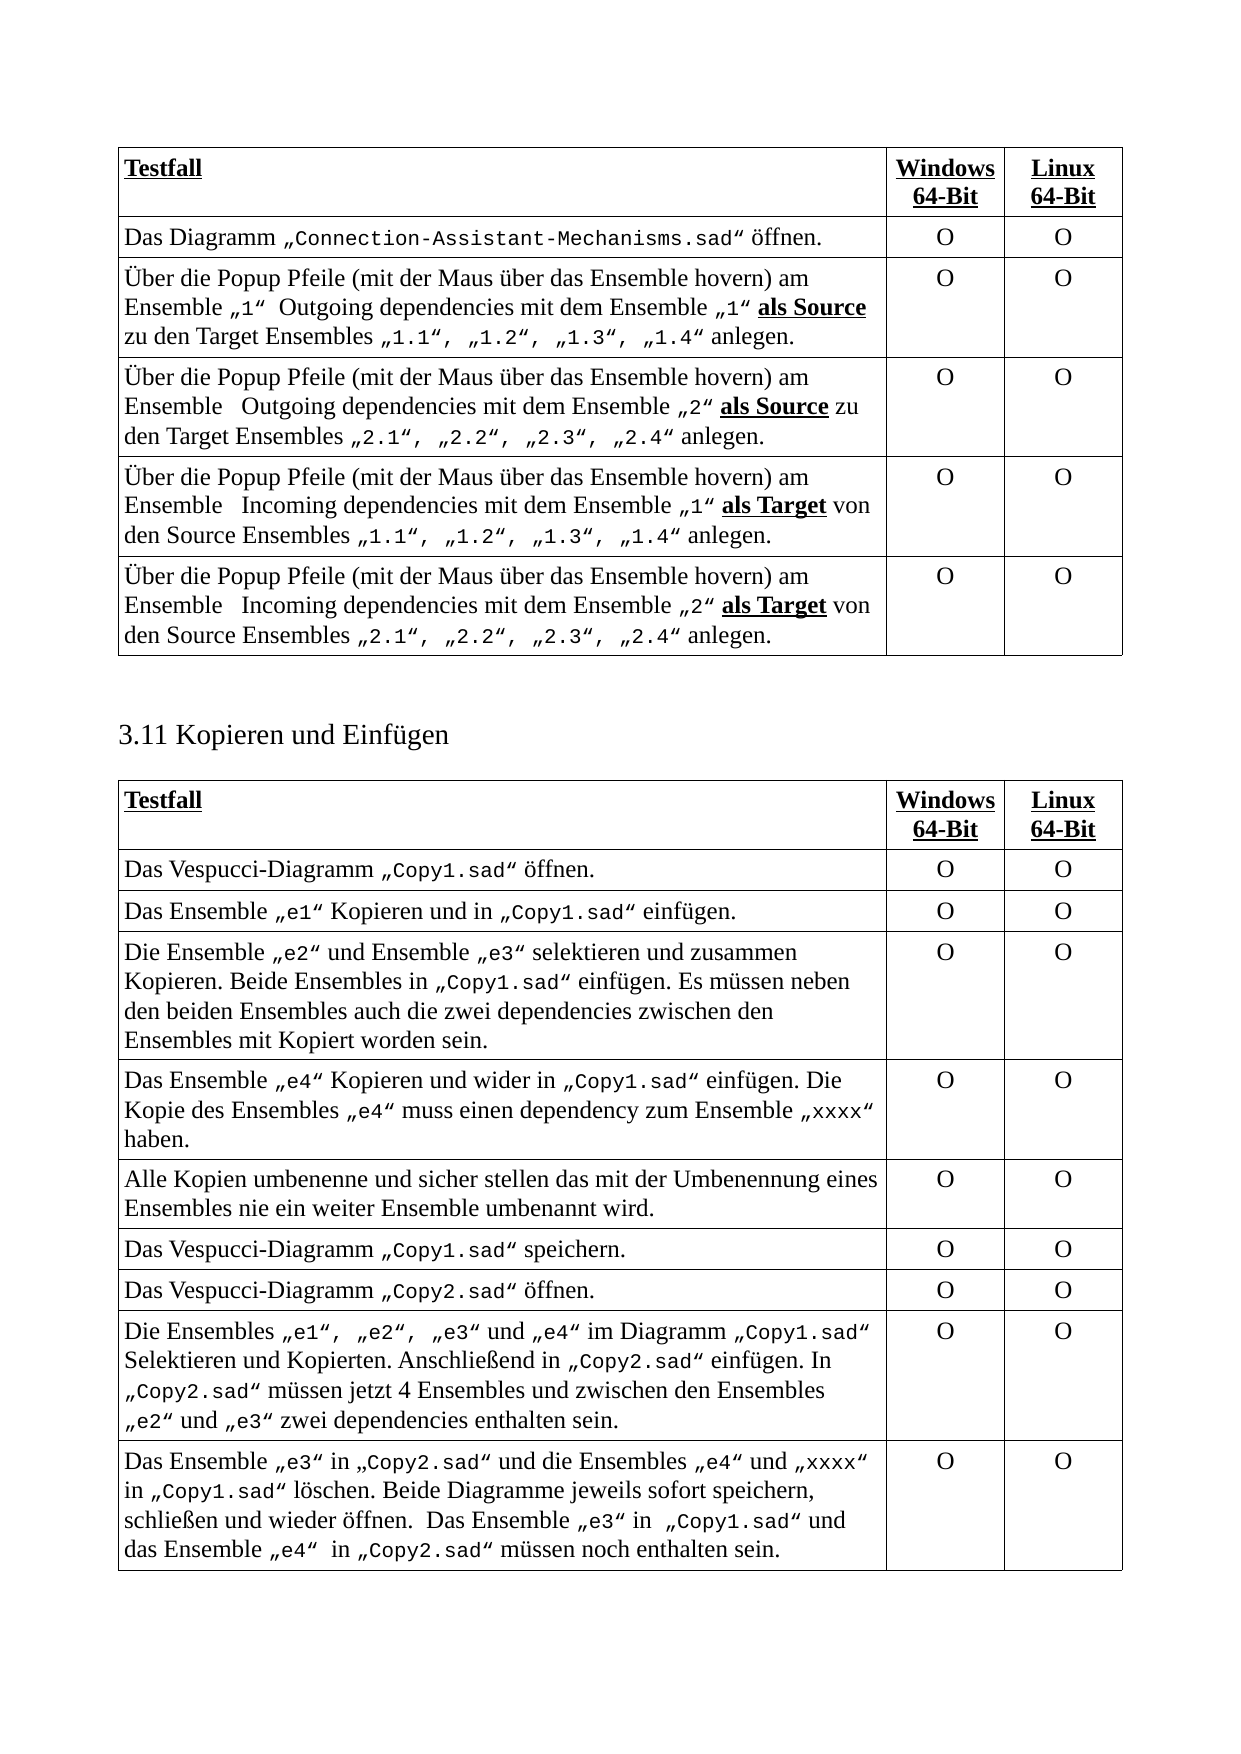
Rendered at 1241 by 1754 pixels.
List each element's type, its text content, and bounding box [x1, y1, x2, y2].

table_cell O [1005, 1160, 1122, 1228]
table_cell Das Ensemble „e4“ Kopieren und wider in „Copy1.sad“ einfügen. Die Kopie des Ensembles „e4“ muss einen dependency zum Ensemble „xxxx“ haben. [119, 1060, 886, 1159]
table_cell Das Diagramm „Connection-Assistant-Mechanisms.sad“ öffnen. [119, 217, 886, 257]
table_cell O [887, 258, 1004, 357]
table_cell O [887, 1441, 1004, 1570]
table_cell O [887, 850, 1004, 890]
table_cell Über die Popup Pfeile (mit der Maus über das Ensemble hovern) am Ensemble Incoming dependencies mit dem Ensemble „1“ als Target von den Source Ensembles „1.1“, „1.2“, „1.3“, „1.4“ anlegen. [119, 457, 886, 556]
table_cell Alle Kopien umbenenne und sicher stellen das mit der Umbenennung eines Ensembles nie ein weiter Ensemble umbenannt wird. [119, 1160, 886, 1228]
table_header Windows 64-Bit [887, 148, 1004, 216]
table_cell O [1005, 557, 1122, 655]
table_cell Die Ensemble „e2“ und Ensemble „e3“ selektieren und zusammen Kopieren. Beide Ensembles in „Copy1.sad“ einfügen. Es müssen neben den beiden Ensembles auch die zwei dependencies zwischen den Ensembles mit Kopiert worden sein. [119, 932, 886, 1059]
table_cell O [1005, 1229, 1122, 1269]
table_cell O [887, 1270, 1004, 1310]
table_cell O [1005, 891, 1122, 931]
table_cell O [1005, 932, 1122, 1059]
table_cell O [887, 1060, 1004, 1159]
table_cell O [1005, 1311, 1122, 1440]
table_cell O [1005, 217, 1122, 257]
table_cell O [887, 217, 1004, 257]
table_cell O [887, 358, 1004, 456]
table_cell Über die Popup Pfeile (mit der Maus über das Ensemble hovern) am Ensemble „1“ Outgoing dependencies mit dem Ensemble „1“ als Source zu den Target Ensembles „1.1“, „1.2“, „1.3“, „1.4“ anlegen. [119, 258, 886, 357]
table_cell O [887, 1311, 1004, 1440]
table_cell O [1005, 1441, 1122, 1570]
table_cell O [1005, 358, 1122, 456]
table_cell O [1005, 1060, 1122, 1159]
table_cell O [1005, 457, 1122, 556]
table_header Linux 64-Bit [1005, 781, 1122, 849]
table_cell O [887, 557, 1004, 655]
table_cell O [1005, 1270, 1122, 1310]
table_cell Das Ensemble „e3“ in „Copy2.sad“ und die Ensembles „e4“ und „xxxx“ in „Copy1.sad“ löschen. Beide Diagramme jeweils sofort speichern, schließen und wieder öffnen. Das Ensemble „e3“ in „Copy1.sad“ und das Ensemble „e4“ in „Copy2.sad“ müssen noch enthalten sein. [119, 1441, 886, 1570]
table_header Testfall [119, 148, 886, 216]
table_cell O [887, 1160, 1004, 1228]
table_cell O [887, 891, 1004, 931]
table_cell Das Vespucci-Diagramm „Copy1.sad“ speichern. [119, 1229, 886, 1269]
table_cell Über die Popup Pfeile (mit der Maus über das Ensemble hovern) am Ensemble Incoming dependencies mit dem Ensemble „2“ als Target von den Source Ensembles „2.1“, „2.2“, „2.3“, „2.4“ anlegen. [119, 557, 886, 655]
table_cell O [887, 1229, 1004, 1269]
table_cell O [887, 932, 1004, 1059]
table_cell Die Ensembles „e1“, „e2“, „e3“ und „e4“ im Diagramm „Copy1.sad“ Selektieren und Kopierten. Anschließend in „Copy2.sad“ einfügen. In „Copy2.sad“ müssen jetzt 4 Ensembles und zwischen den Ensembles „e2“ und „e3“ zwei dependencies enthalten sein. [119, 1311, 886, 1440]
table_cell Das Vespucci-Diagramm „Copy2.sad“ öffnen. [119, 1270, 886, 1310]
table_header Windows 64-Bit [887, 781, 1004, 849]
table_cell O [1005, 850, 1122, 890]
table_cell O [887, 457, 1004, 556]
text 3.11 Kopieren und Einfügen [118, 717, 1122, 751]
table_cell Das Ensemble „e1“ Kopieren und in „Copy1.sad“ einfügen. [119, 891, 886, 931]
table_cell Über die Popup Pfeile (mit der Maus über das Ensemble hovern) am Ensemble Outgoing dependencies mit dem Ensemble „2“ als Source zu den Target Ensembles „2.1“, „2.2“, „2.3“, „2.4“ anlegen. [119, 358, 886, 456]
table_header Linux 64-Bit [1005, 148, 1122, 216]
table_cell Das Vespucci-Diagramm „Copy1.sad“ öffnen. [119, 850, 886, 890]
table_header Testfall [119, 781, 886, 849]
table_cell O [1005, 258, 1122, 357]
